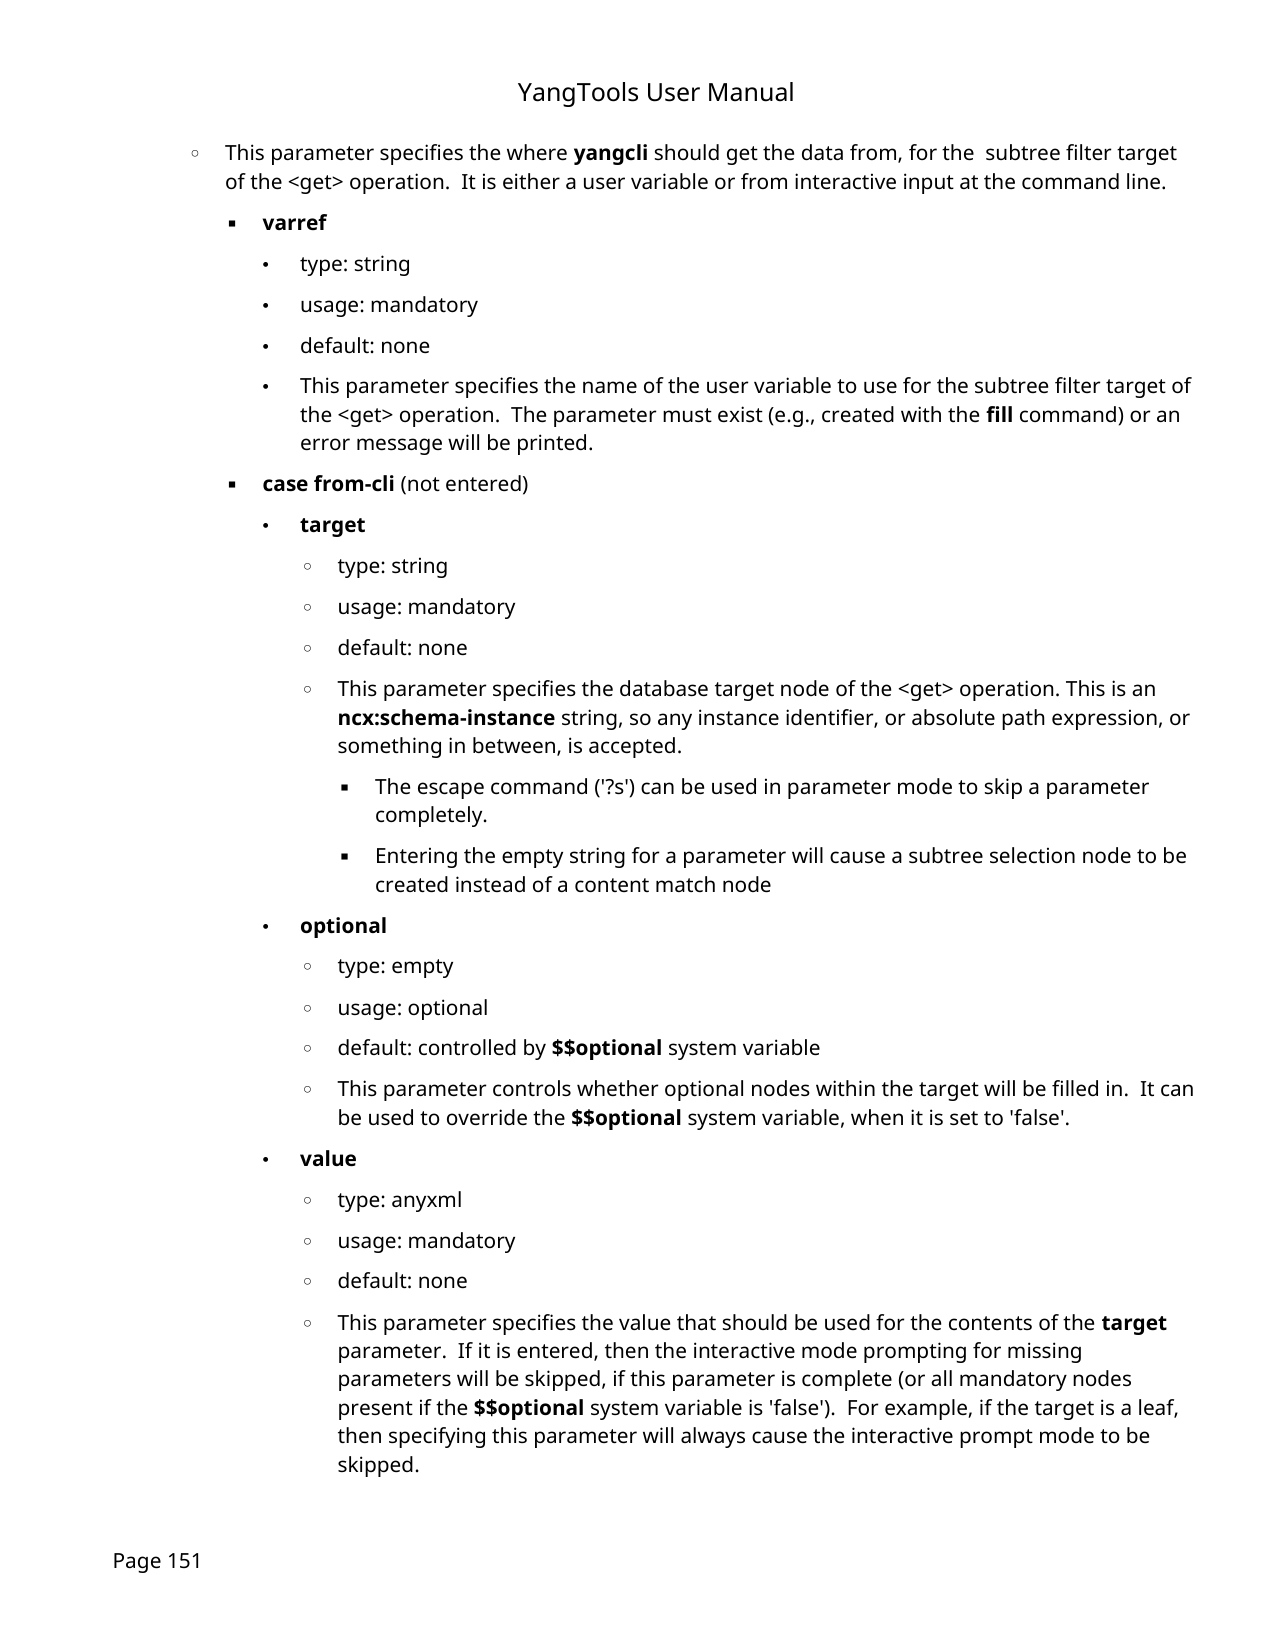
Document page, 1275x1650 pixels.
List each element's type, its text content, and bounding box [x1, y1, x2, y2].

list usage: mandatory [262, 290, 1200, 318]
list value [262, 1144, 1200, 1172]
list varref [225, 208, 1200, 236]
list This parameter specifies the where yangcli should get the data from, for the subtree filter target of the <get> operation. It is either a user variable or from interactive input at the command line. [187, 138, 1200, 195]
list default: none [300, 633, 1200, 662]
list The escape command ('?s') can be used in parameter mode to skip a parameter completely. [337, 772, 1200, 829]
list This parameter specifies the name of the user variable to use for the subtree filter target of the <get> operation. The parameter must exist (e.g., created with the fill command) or an error message will be printed. [262, 372, 1200, 457]
list usage: mandatory [300, 592, 1200, 621]
list Entering the empty string for a parameter will cause a subtree selection node to be created instead of a content match node [337, 841, 1200, 898]
list default: none [262, 331, 1200, 359]
list target [262, 510, 1200, 539]
list This parameter specifies the database target node of the <get> operation. This is an ncx:schema-instance string, so any instance identifier, or absolute path expression, or something in between, is accepted. [300, 674, 1200, 759]
list default: none [300, 1267, 1200, 1295]
list optional [262, 911, 1200, 939]
list usage: mandatory [300, 1226, 1200, 1254]
list type: empty [300, 952, 1200, 980]
list default: controlled by $$optional system variable [300, 1033, 1200, 1062]
list This parameter controls whether optional nodes within the target will be filled in. It can be used to override the $$optional system variable, when it is set to 'false'. [300, 1074, 1200, 1131]
list This parameter specifies the value that should be used for the contents of the target parameter. If it is entered, then the interactive mode prompting for missing parameters will be skipped, if this parameter is complete (or all mandatory nodes present if the $$optional system variable is 'false'). For example, if the target is a leaf, then specifying this parameter will always cause the interactive prompt mode to be skipped. [300, 1308, 1200, 1478]
list type: anyxml [300, 1185, 1200, 1213]
list case from-cli (not entered) [225, 469, 1200, 498]
list type: string [262, 249, 1200, 277]
list usage: optional [300, 993, 1200, 1021]
list type: string [300, 551, 1200, 580]
